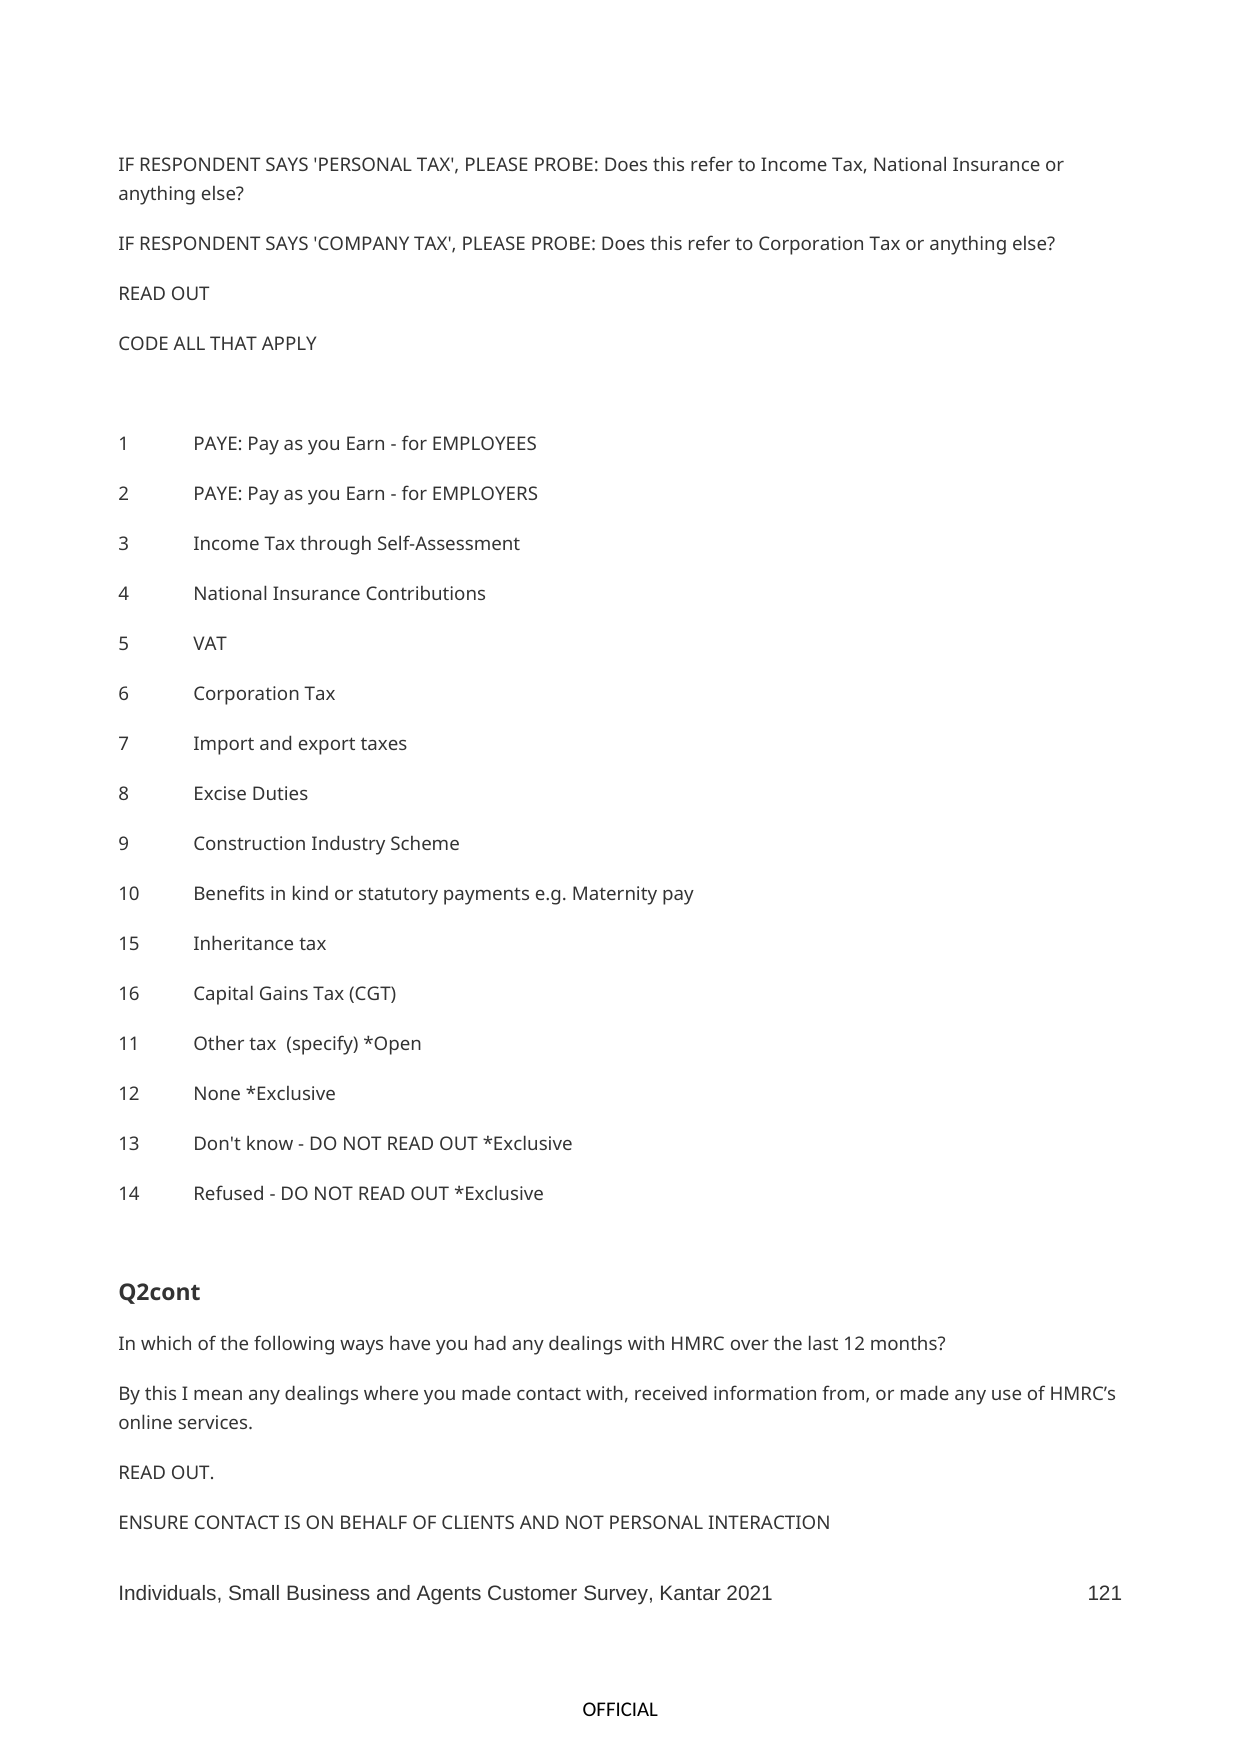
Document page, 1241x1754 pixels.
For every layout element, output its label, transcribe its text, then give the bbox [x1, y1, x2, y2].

text 10 Benefits in kind or statutory payments e.g. Maternity pay [118, 877, 1122, 906]
text IF RESPONDENT SAYS 'COMPANY TAX', PLEASE PROBE: Does this refer to Corporation Tax or anything else? [118, 227, 1122, 256]
text 4 National Insurance Contributions [118, 577, 1122, 606]
text By this I mean any dealings where you made contact with, received information from, or made any use of HMRC’s online services. [118, 1377, 1122, 1435]
text 11 Other tax (specify) *Open [118, 1027, 1122, 1056]
text 9 Construction Industry Scheme [118, 827, 1122, 856]
text 13 Don't know - DO NOT READ OUT *Exclusive [118, 1127, 1122, 1156]
text 1 PAYE: Pay as you Earn - for EMPLOYEES [118, 427, 1122, 456]
text 5 VAT [118, 627, 1122, 656]
text 8 Excise Duties [118, 777, 1122, 806]
text 12 None *Exclusive [118, 1077, 1122, 1106]
text 15 Inheritance tax [118, 927, 1122, 956]
text 16 Capital Gains Tax (CGT) [118, 977, 1122, 1006]
text READ OUT [118, 277, 1122, 306]
text Q2cont [118, 1277, 1122, 1306]
text CODE ALL THAT APPLY [118, 327, 1122, 356]
text IF RESPONDENT SAYS 'PERSONAL TAX', PLEASE PROBE: Does this refer to Income Tax, National Insurance or anything else? [118, 148, 1122, 206]
text 2 PAYE: Pay as you Earn - for EMPLOYERS [118, 477, 1122, 506]
text ENSURE CONTACT IS ON BEHALF OF CLIENTS AND NOT PERSONAL INTERACTION [118, 1506, 1122, 1535]
text 14 Refused - DO NOT READ OUT *Exclusive [118, 1177, 1122, 1206]
text 7 Import and export taxes [118, 727, 1122, 756]
text READ OUT. [118, 1456, 1122, 1485]
text 3 Income Tax through Self-Assessment [118, 527, 1122, 556]
text 6 Corporation Tax [118, 677, 1122, 706]
text In which of the following ways have you had any dealings with HMRC over the last 12 months? [118, 1327, 1122, 1356]
